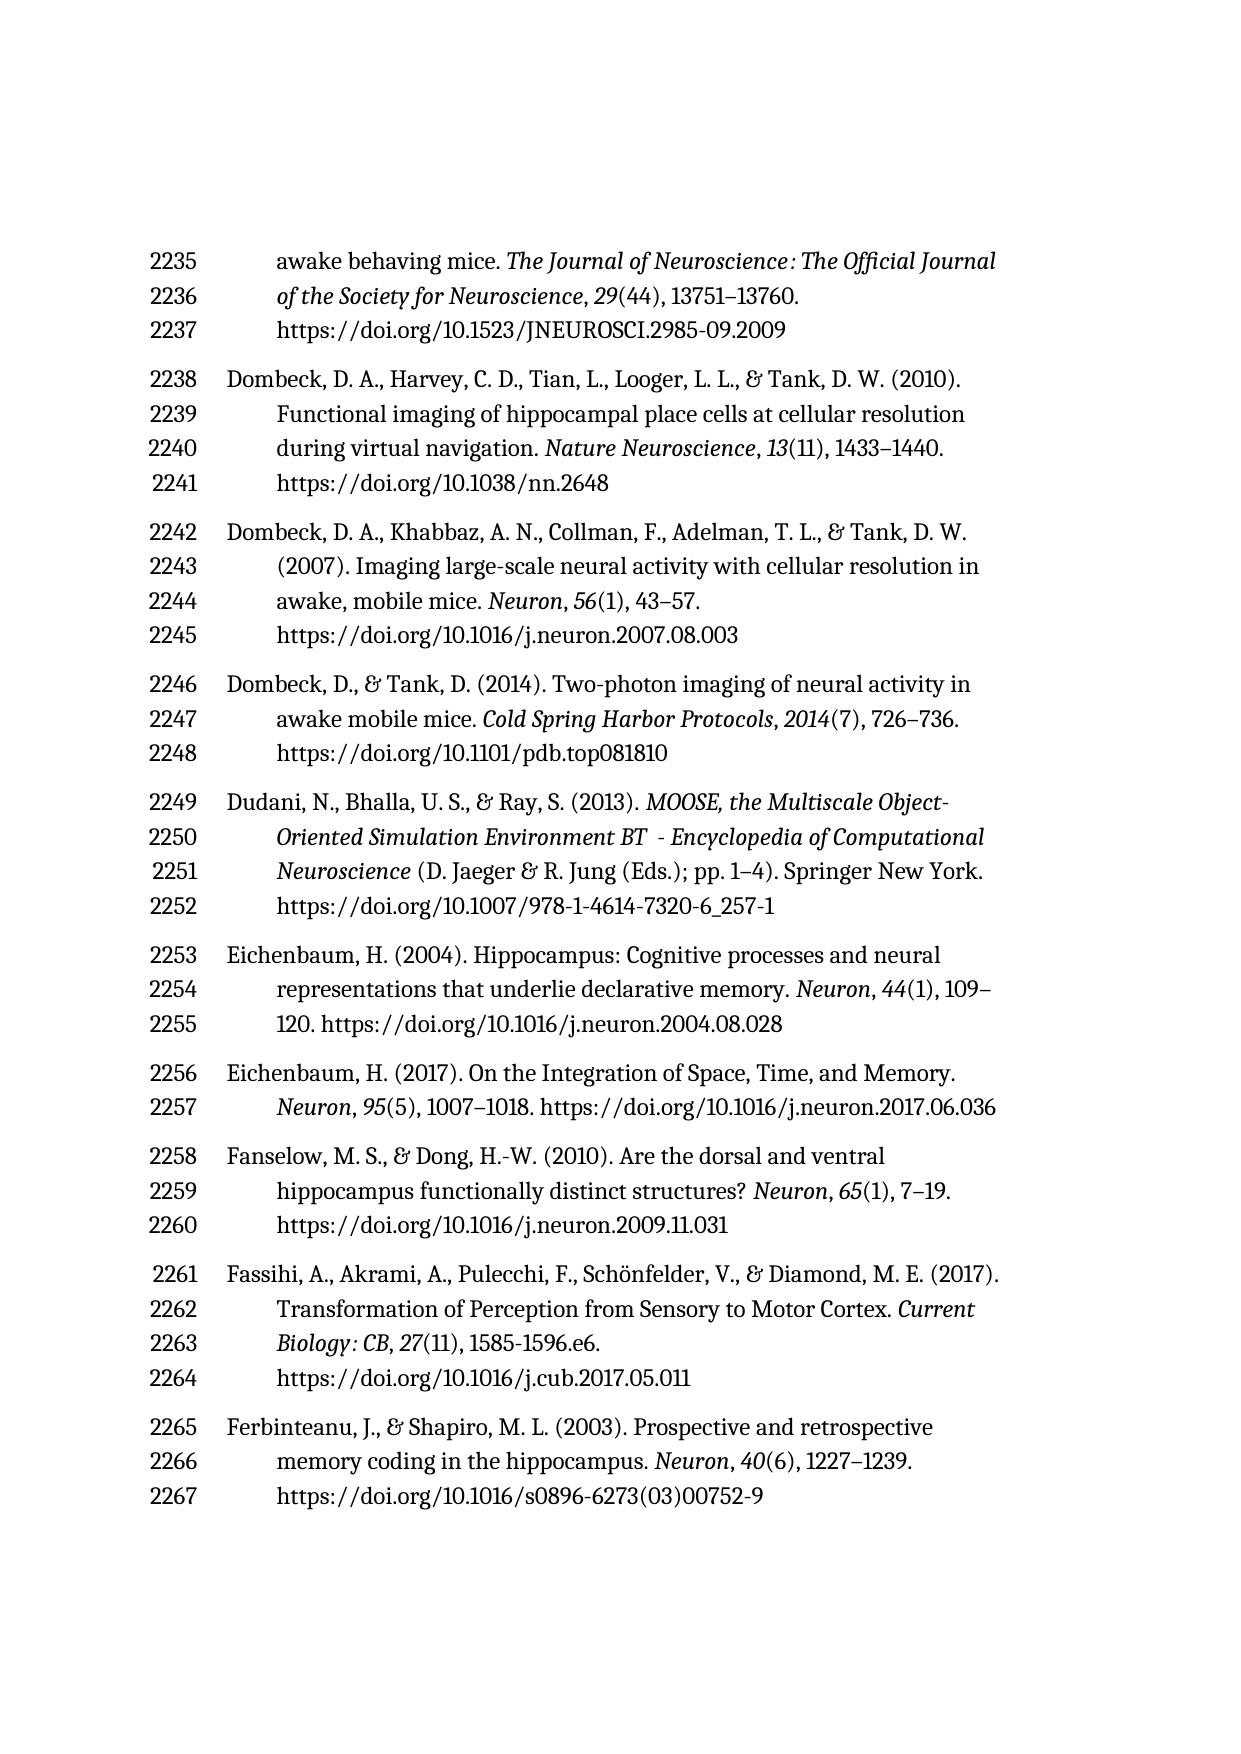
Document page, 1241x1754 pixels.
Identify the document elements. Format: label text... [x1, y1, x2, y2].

text awake behaving mice. The Journal of Neuroscience : The Official Journal of the Society for Neuroscience, 29(44), 13751–13760. https://doi.org/10.1523/JNEUROSCI.2985-09.2009 [226, 247, 1014, 345]
text Dombeck, D. A., Harvey, C. D., Tian, L., Looger, L. L., & Tank, D. W. (2010). Functional imaging of hippocampal place cells at cellular resolution during virtual navigation. Nature Neuroscience, 13(11), 1433–1440. https://doi.org/10.1038/nn.2648 [226, 365, 1014, 497]
text Dudani, N., Bhalla, U. S., & Ray, S. (2013). MOOSE, the Multiscale Object-Oriented Simulation Environment BT - Encyclopedia of Computational Neuroscience (D. Jaeger & R. Jung (Eds.); pp. 1–4). Springer New York. https://doi.org/10.1007/978-1-4614-7320-6_257-1 [226, 788, 1014, 920]
text Eichenbaum, H. (2004). Hippocampus: Cognitive processes and neural representations that underlie declarative memory. Neuron, 44(1), 109–120. https://doi.org/10.1016/j.neuron.2004.08.028 [226, 941, 1014, 1038]
text Dombeck, D. A., Khabbaz, A. N., Collman, F., Adelman, T. L., & Tank, D. W. (2007). Imaging large-scale neural activity with cellular resolution in awake, mobile mice. Neuron, 56(1), 43–57. https://doi.org/10.1016/j.neuron.2007.08.003 [226, 518, 1014, 650]
text Fanselow, M. S., & Dong, H.-W. (2010). Are the dorsal and ventral hippocampus functionally distinct structures? Neuron, 65(1), 7–19. https://doi.org/10.1016/j.neuron.2009.11.031 [226, 1142, 1014, 1240]
text Eichenbaum, H. (2017). On the Integration of Space, Time, and Memory. Neuron, 95(5), 1007–1018. https://doi.org/10.1016/j.neuron.2017.06.036 [226, 1059, 1014, 1122]
text Dombeck, D., & Tank, D. (2014). Two-photon imaging of neural activity in awake mobile mice. Cold Spring Harbor Protocols, 2014(7), 726–736. https://doi.org/10.1101/pdb.top081810 [226, 670, 1014, 768]
text Fassihi, A., Akrami, A., Pulecchi, F., Schönfelder, V., & Diamond, M. E. (2017). Transformation of Perception from Sensory to Motor Cortex. Current Biology : CB, 27(11), 1585-1596.e6. https://doi.org/10.1016/j.cub.2017.05.011 [226, 1260, 1014, 1392]
text Ferbinteanu, J., & Shapiro, M. L. (2003). Prospective and retrospective memory coding in the hippocampus. Neuron, 40(6), 1227–1239. https://doi.org/10.1016/s0896-6273(03)00752-9 [226, 1413, 1014, 1511]
